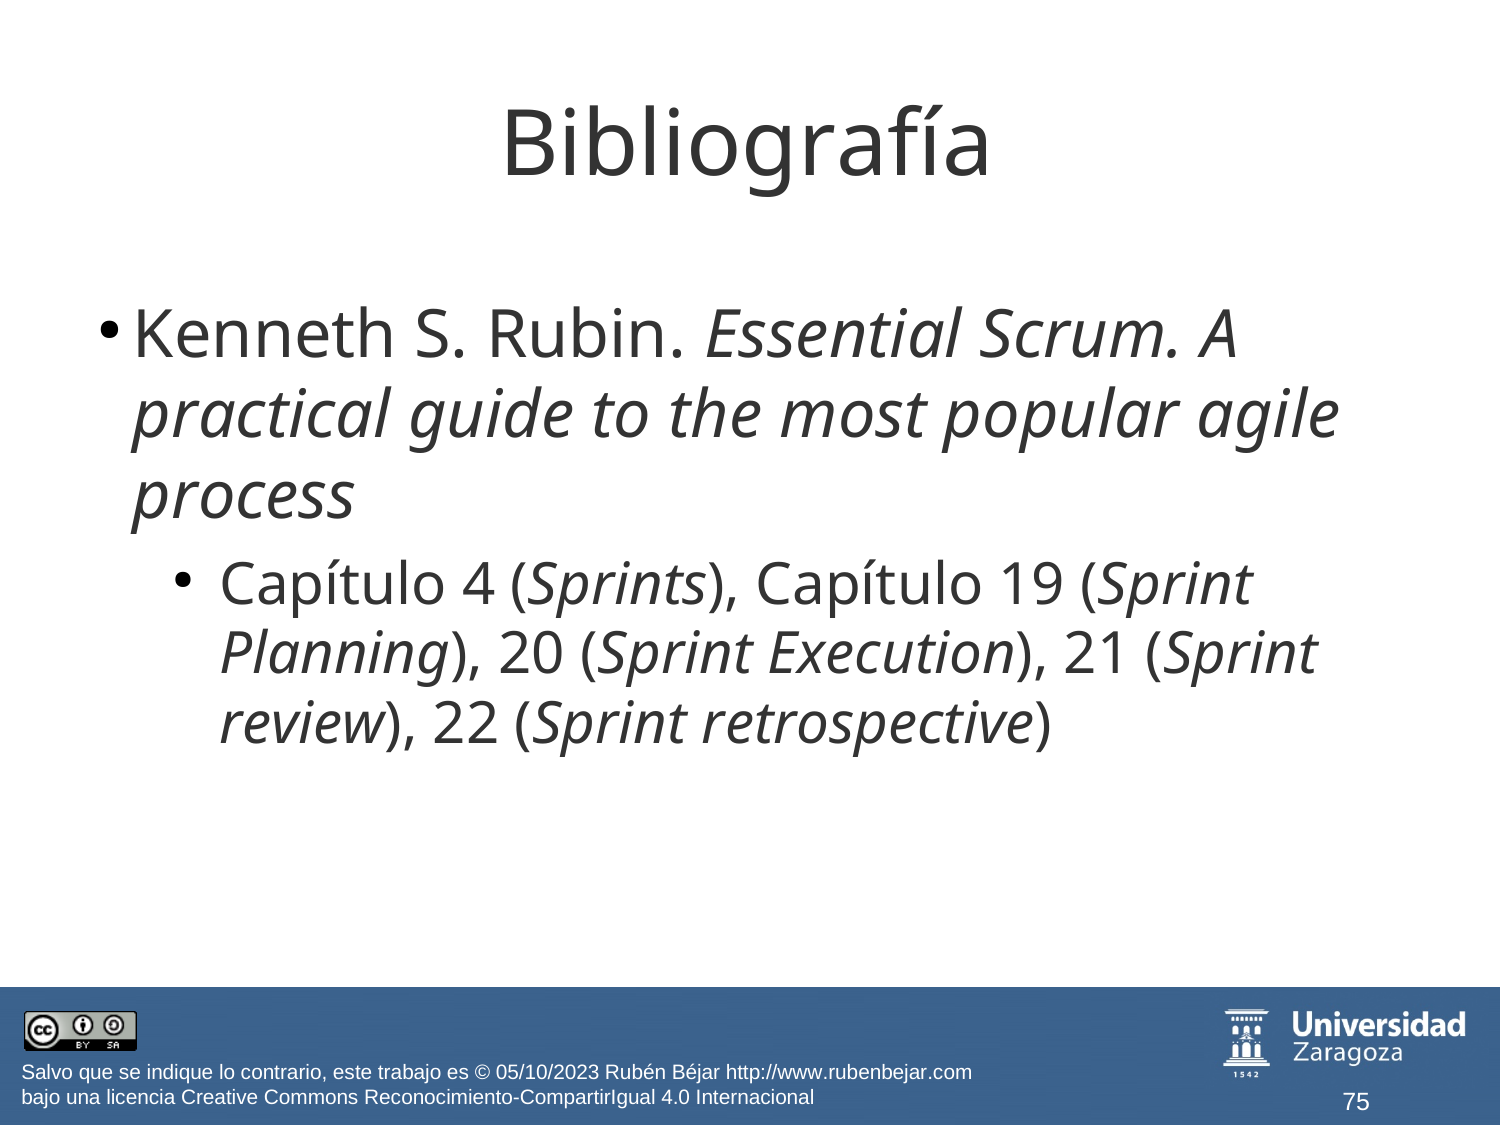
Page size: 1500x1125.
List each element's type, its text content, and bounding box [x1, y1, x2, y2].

list Kenneth S. Rubin. Essential Scrum. A practical guide to the most popular agile process Capítulo 4 (Sprints), Capítulo 19 (Sprint Planning), 20 (Sprint Execution), 21 (Sprint review), 22 (Sprint retrospective) [82, 283, 1418, 957]
title Bibliografía [74, 21, 1420, 257]
picture [0, 987, 1500, 1125]
